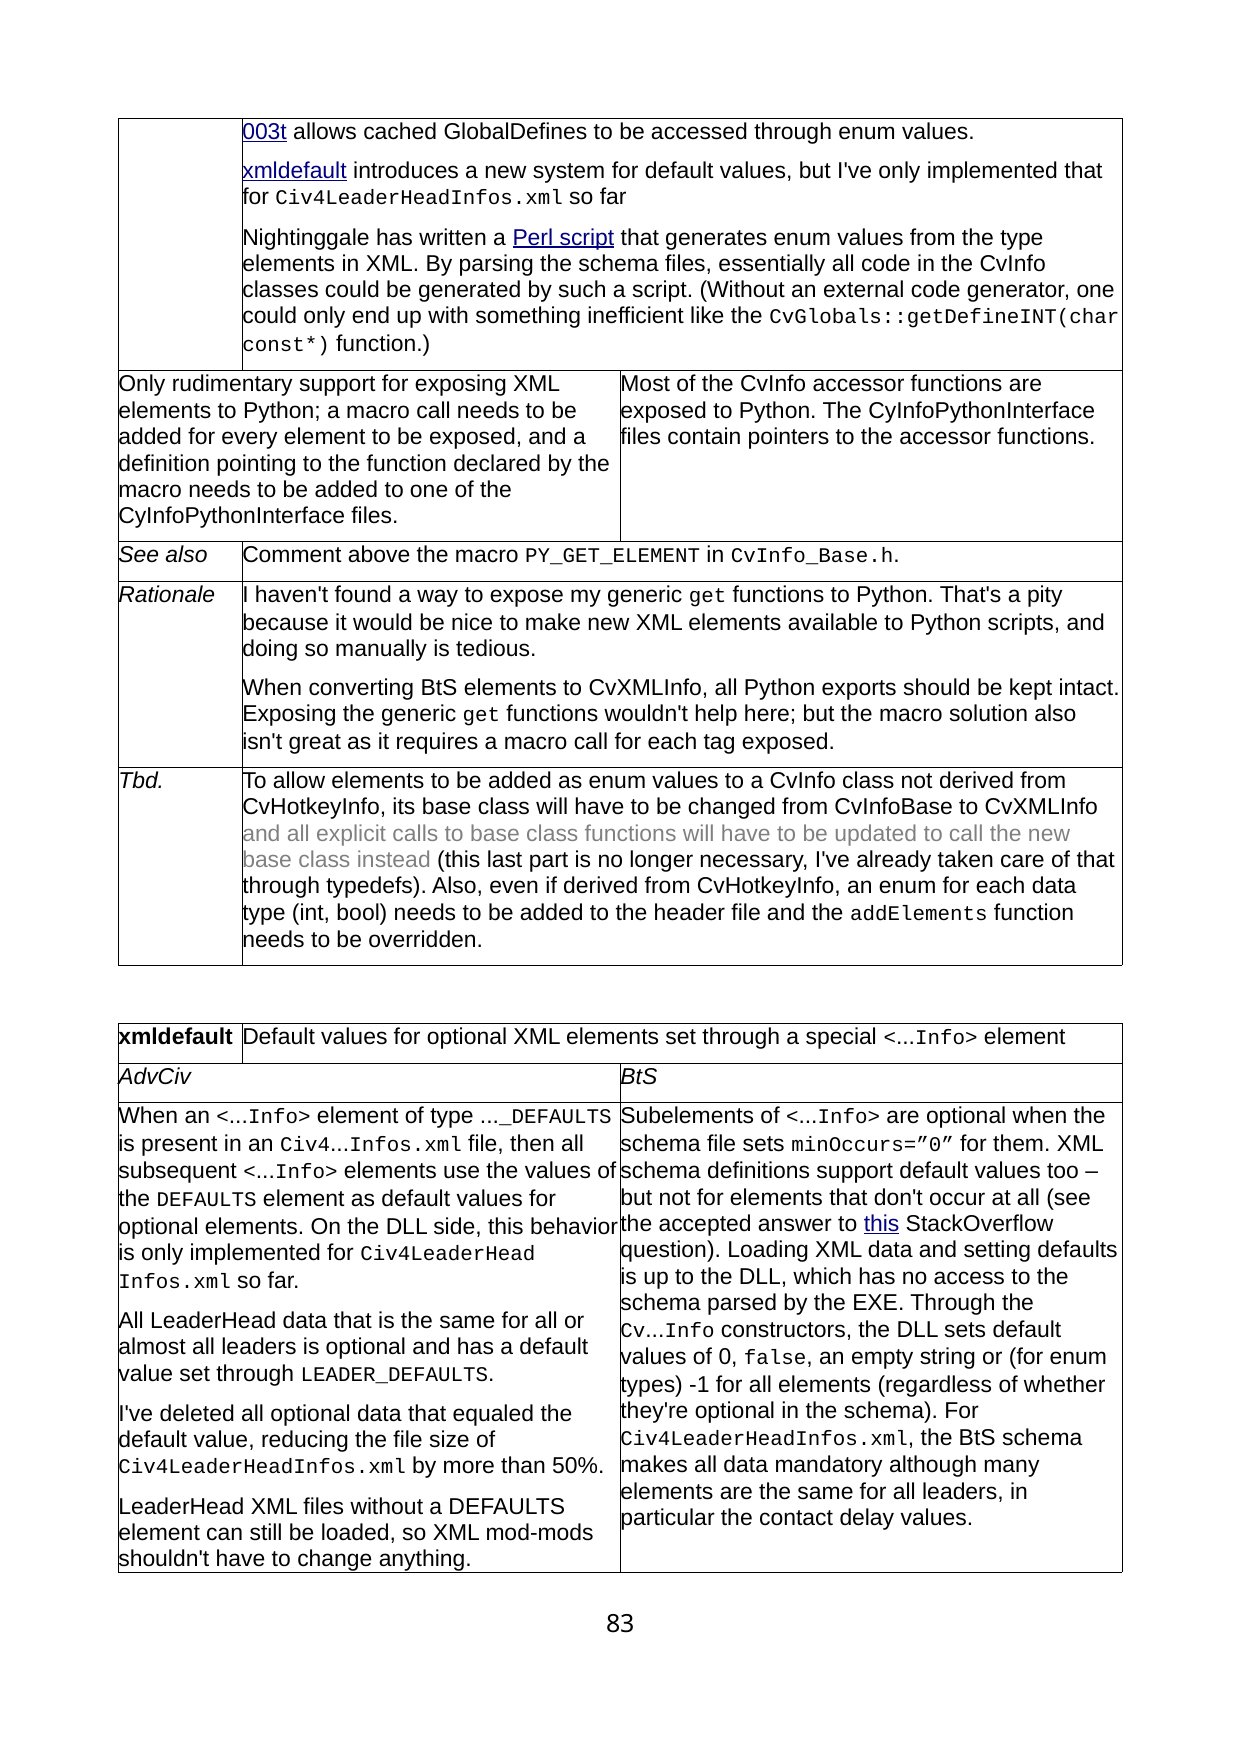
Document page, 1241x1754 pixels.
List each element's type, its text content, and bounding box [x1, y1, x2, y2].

table_cell Tbd. [119, 768, 242, 965]
table_cell Subelements of <...Info> are optional when the schema file sets minOccurs=”0” for them. XML schema definitions support default values too – but not for elements that don't occur at all (see the accepted answer to this StackOverflow question). Loading XML data and setting defaults is up to the DLL, which has no access to the schema parsed by the EXE. Through the Cv...Info constructors, the DLL sets default values of 0, false, an empty string or (for enum types) -1 for all elements (regardless of whether they're optional in the schema). For Civ4LeaderHeadInfos.xml, the BtS schema makes all data mandatory although many elements are the same for all leaders, in particular the contact delay values. [621, 1103, 1122, 1572]
table_cell To allow elements to be added as enum values to a CvInfo class not derived from CvHotkeyInfo, its base class will have to be changed from CvInfoBase to CvXMLInfo and all explicit calls to base class functions will have to be updated to call the new base class instead (this last part is no longer necessary, I've already taken care of that through typedefs). Also, even if derived from CvHotkeyInfo, an enum for each data type (int, bool) needs to be added to the header file and the addElements function needs to be overridden. [243, 768, 1122, 965]
table_cell When an <...Info> element of type ..._DEFAULTS is present in an Civ4...Infos.xml file, then all subsequent <...Info> elements use the values of the DEFAULTS element as default values for optional elements. On the DLL side, this behavior is only implemented for Civ4LeaderHead Infos.xml so far. All LeaderHead data that is the same for all or almost all leaders is optional and has a default value set through LEADER_DEFAULTS. I've deleted all optional data that equaled the default value, reducing the file size of Civ4LeaderHeadInfos.xml by more than 50%. LeaderHead XML files without a DEFAULTS element can still be loaded, so XML mod-mods shouldn't have to change anything. [119, 1103, 620, 1572]
table_header Default values for optional XML elements set through a special <...Info> element [243, 1024, 1122, 1063]
table_cell Most of the CvInfo accessor functions are exposed to Python. The CyInfoPythonInterface files contain pointers to the accessor functions. [621, 371, 1122, 541]
table_cell Only rudimentary support for exposing XML elements to Python; a macro call needs to be added for every element to be exposed, and a definition pointing to the function declared by the macro needs to be added to one of the CyInfoPythonInterface files. [119, 371, 620, 541]
table_cell Comment above the macro PY_GET_ELEMENT in CvInfo_Base.h. [243, 542, 1122, 581]
table_cell I haven't found a way to expose my generic get functions to Python. That's a pity because it would be nice to make new XML elements available to Python scripts, and doing so manually is tedious. When converting BtS elements to CvXMLInfo, all Python exports should be kept intact. Exposing the generic get functions wouldn't help here; but the macro solution also isn't great as it requires a macro call for each tag exposed. [243, 582, 1122, 767]
table_header xmldefault [119, 1024, 242, 1063]
table_cell BtS [621, 1064, 1122, 1102]
table_cell Rationale [119, 582, 242, 767]
table_cell See also [119, 542, 242, 581]
table_cell 003t allows cached GlobalDefines to be accessed through enum values. xmldefault introduces a new system for default values, but I've only implemented that for Civ4LeaderHeadInfos.xml so far Nightinggale has written a Perl script that generates enum values from the type elements in XML. By parsing the schema files, essentially all code in the CvInfo classes could be generated by such a script. (Without an external code generator, one could only end up with something inefficient like the CvGlobals::getDefineINT(char const*) function.) [243, 119, 1122, 370]
table_cell AdvCiv [119, 1064, 620, 1102]
table_cell [119, 119, 242, 370]
